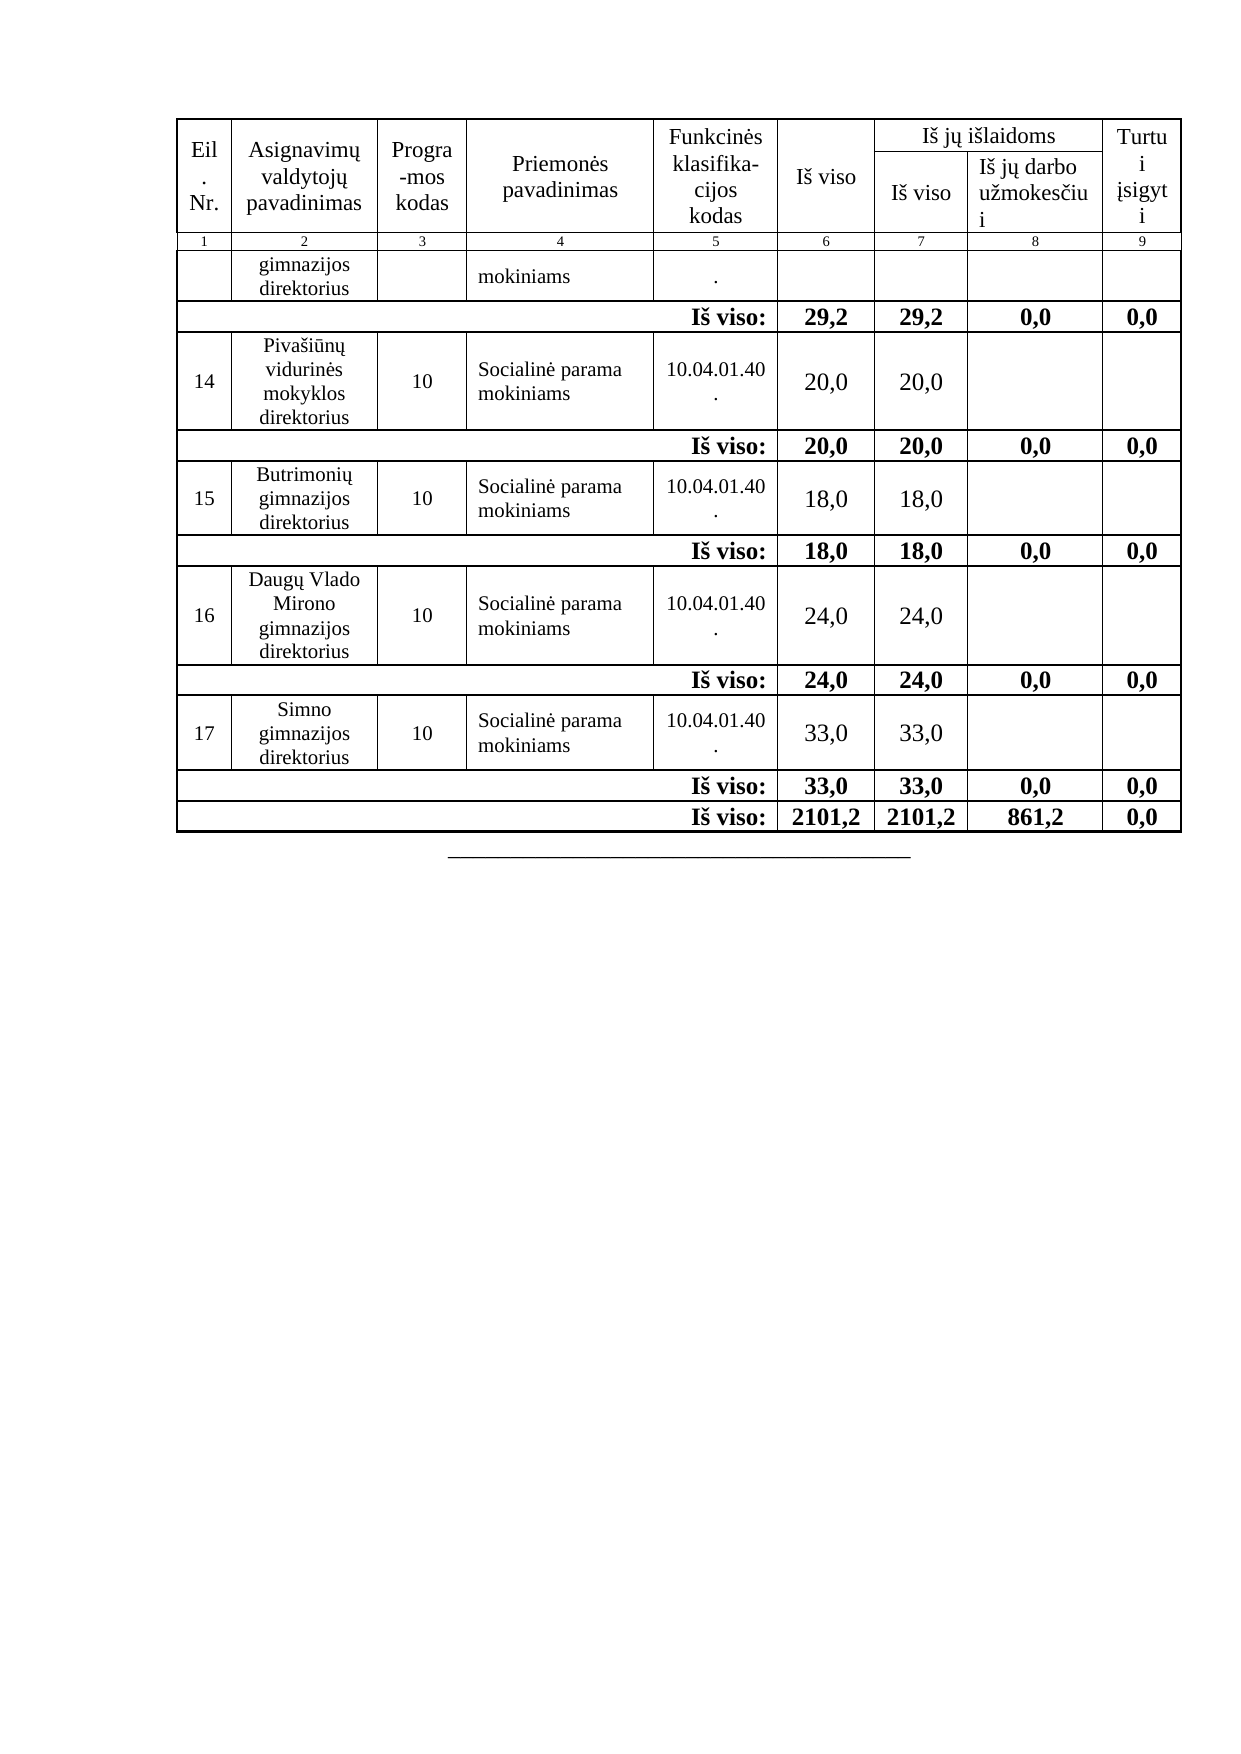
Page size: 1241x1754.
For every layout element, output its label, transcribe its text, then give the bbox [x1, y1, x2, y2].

table_cell 5 [654, 233, 777, 250]
table_header Turtui įsigyti [1103, 120, 1180, 232]
table_cell 20,0 [778, 431, 874, 460]
table_cell 0,0 [968, 771, 1102, 799]
table_cell 10 [378, 462, 466, 534]
table_cell Socialinė parama mokiniams [467, 696, 653, 769]
table_cell 33,0 [778, 771, 874, 799]
table_cell 10.04.01.40. [654, 567, 777, 663]
table_cell [875, 251, 967, 300]
table_cell [968, 696, 1102, 769]
table_cell 10 [378, 567, 466, 663]
table_cell [178, 251, 231, 300]
table_header Eil. Nr. [178, 120, 231, 232]
table_cell 10.04.01.40. [654, 696, 777, 769]
table_cell 33,0 [875, 771, 967, 799]
table_cell . [654, 251, 777, 300]
table_cell 0,0 [1103, 666, 1180, 694]
table_cell Daugų Vlado Mirono gimnazijos direktorius [232, 567, 377, 663]
table_cell [968, 333, 1102, 429]
table_cell [968, 462, 1102, 534]
table_cell [1103, 567, 1180, 663]
table_cell 9 [1103, 233, 1181, 250]
table_cell 18,0 [778, 536, 874, 565]
table_cell 15 [178, 462, 231, 534]
table_cell Iš viso [875, 152, 967, 232]
table_cell [378, 251, 466, 300]
table_cell 24,0 [778, 567, 874, 663]
table_header Funkcinės klasifika-cijos kodas [654, 120, 777, 232]
table_cell 2101,2 [778, 802, 874, 830]
table_cell 29,2 [778, 302, 874, 331]
table_cell [1103, 696, 1180, 769]
table_header Asignavimų valdytojų pavadinimas [232, 120, 377, 232]
table_cell mokiniams [467, 251, 653, 300]
table_cell Socialinė parama mokiniams [467, 567, 653, 663]
table_cell 18,0 [778, 462, 874, 534]
table_cell [968, 251, 1102, 300]
table_cell 20,0 [875, 333, 967, 429]
table_cell 6 [778, 233, 874, 250]
table_cell 24,0 [875, 567, 967, 663]
table_cell 7 [875, 233, 967, 250]
table_cell 4 [467, 233, 653, 250]
table_cell 18,0 [875, 536, 967, 565]
table_cell 0,0 [1103, 771, 1180, 799]
table_cell Pivašiūnų vidurinės mokyklos direktorius [232, 333, 377, 429]
table_cell 14 [178, 333, 231, 429]
table_header Priemonės pavadinimas [467, 120, 653, 232]
table_cell 16 [178, 567, 231, 663]
table_cell [1103, 462, 1180, 534]
table_cell 24,0 [875, 666, 967, 694]
table_cell 0,0 [968, 302, 1102, 331]
table_cell 0,0 [1103, 431, 1180, 460]
table_cell Butrimonių gimnazijos direktorius [232, 462, 377, 534]
table_cell 29,2 [875, 302, 967, 331]
table_cell 20,0 [875, 431, 967, 460]
table_cell 33,0 [778, 696, 874, 769]
table_cell Iš viso: [178, 666, 777, 694]
table_cell 17 [178, 696, 231, 769]
table_cell Simno gimnazijos direktorius [232, 696, 377, 769]
table_cell 0,0 [968, 666, 1102, 694]
table_cell 0,0 [968, 536, 1102, 565]
text _____________________________________ [177, 833, 1181, 861]
table_cell [1103, 333, 1180, 429]
table_cell Iš viso: [178, 536, 777, 565]
table_cell Socialinė parama mokiniams [467, 333, 653, 429]
table_header Progra-mos kodas [378, 120, 466, 232]
table_cell 3 [378, 233, 466, 250]
table_cell 10 [378, 696, 466, 769]
table_cell 0,0 [1103, 802, 1180, 830]
table_cell 18,0 [875, 462, 967, 534]
table_cell Iš viso: [178, 802, 777, 830]
table_cell 0,0 [968, 431, 1102, 460]
table_header Iš viso [778, 120, 874, 232]
table_cell 1 [178, 233, 231, 250]
table_cell 2 [232, 233, 377, 250]
table_cell 24,0 [778, 666, 874, 694]
table_cell Iš viso: [178, 302, 777, 331]
table_cell 33,0 [875, 696, 967, 769]
table_header Iš jų išlaidoms [875, 120, 1102, 151]
table_cell 2101,2 [875, 802, 967, 830]
table_cell 8 [968, 233, 1102, 250]
table_cell 10.04.01.40. [654, 333, 777, 429]
table_cell Iš viso: [178, 431, 777, 460]
table_cell Iš jų darbo užmokesčiui [968, 152, 1102, 232]
table_cell gimnazijos direktorius [232, 251, 377, 300]
table_cell [968, 567, 1102, 663]
table_cell 10 [378, 333, 466, 429]
table_cell Iš viso: [178, 771, 777, 799]
table_cell [778, 251, 874, 300]
table_cell 0,0 [1103, 302, 1180, 331]
table_cell [1103, 251, 1180, 300]
table_cell 20,0 [778, 333, 874, 429]
table_cell 10.04.01.40. [654, 462, 777, 534]
table_cell Socialinė parama mokiniams [467, 462, 653, 534]
table_cell 0,0 [1103, 536, 1180, 565]
table_cell 861,2 [968, 802, 1102, 830]
